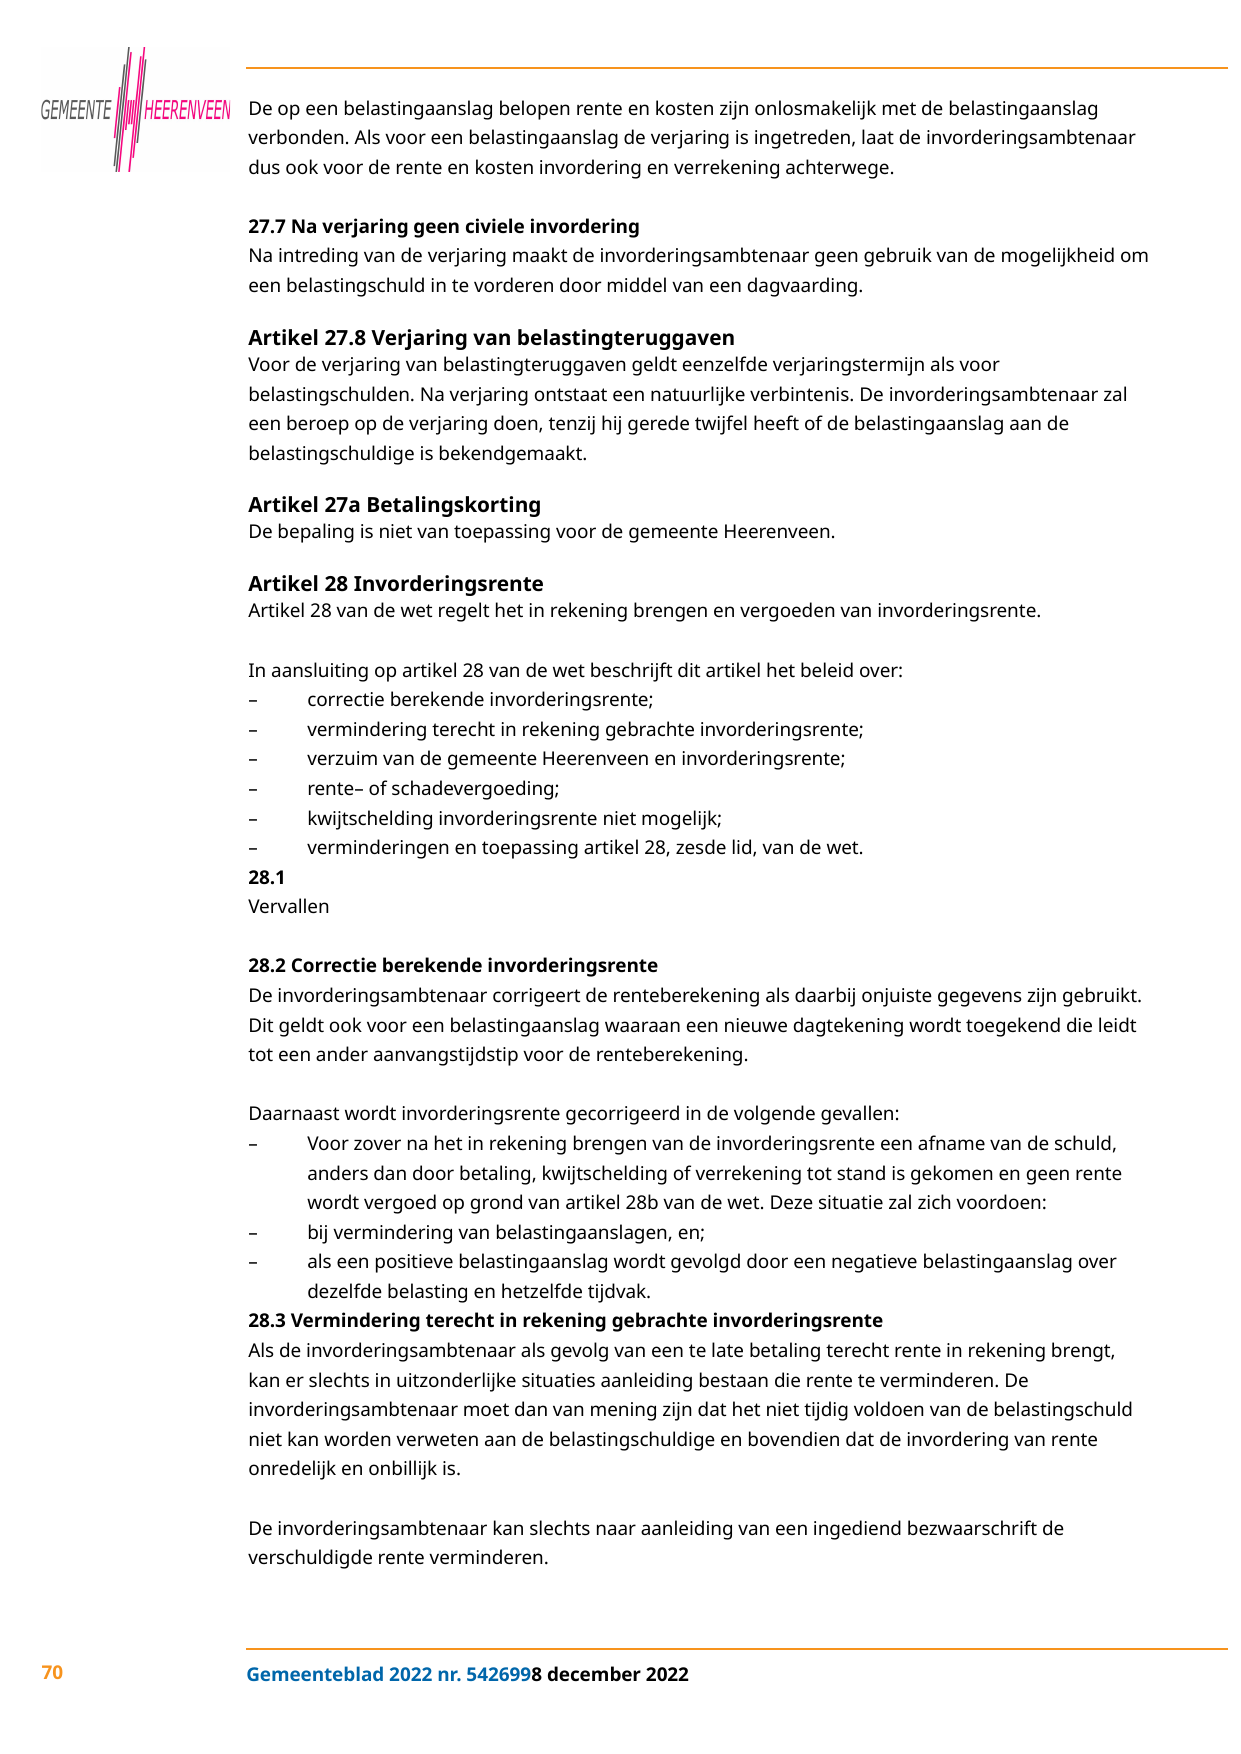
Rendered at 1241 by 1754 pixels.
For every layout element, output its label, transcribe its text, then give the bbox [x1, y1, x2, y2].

text Artikel 28 van de wet regelt het in rekening brengen en vergoeden van invorderingsrente. [248, 598, 1152, 623]
list als een positieve belastingaanslag wordt gevolgd door een negatieve belastingaanslag over dezelfde belasting en hetzelfde tijdvak. [248, 1248, 1152, 1304]
picture [41, 47, 231, 172]
list correctie berekende invorderingsrente; [248, 686, 1152, 712]
list vermindering terecht in rekening gebrachte invorderingsrente; [248, 716, 1152, 742]
text Voor de verjaring van belastingteruggaven geldt eenzelfde verjaringstermijn als voor belastingschulden. Na verjaring ontstaat een natuurlijke verbintenis. De invorderingsambtenaar zal een beroep op de verjaring doen, tenzij hij gerede twijfel heeft of de belastingaanslag aan de belastingschuldige is bekendgemaakt. [248, 351, 1152, 466]
text Vervallen [248, 893, 1152, 919]
text 28.2 Correctie berekende invorderingsrente [248, 953, 1152, 978]
text De invorderingsambtenaar corrigeert de renteberekening als daarbij onjuiste gegevens zijn gebruikt. Dit geldt ook voor een belastingaanslag waaraan een nieuwe dagtekening wordt toegekend die leidt tot een ander aanvangstijdstip voor de renteberekening. [248, 982, 1152, 1067]
list verzuim van de gemeente Heerenveen en invorderingsrente; [248, 746, 1152, 771]
list bij vermindering van belastingaanslagen, en; [248, 1219, 1152, 1244]
text Daarnaast wordt invorderingsrente gecorrigeerd in de volgende gevallen: [248, 1101, 1152, 1126]
text Als de invorderingsambtenaar als gevolg van een te late betaling terecht rente in rekening brengt, kan er slechts in uitzonderlijke situaties aanleiding bestaan die rente te verminderen. De invorderingsambtenaar moet dan van mening zijn dat het niet tijdig voldoen van de belastingschuld niet kan worden verweten aan de belastingschuldige en bovendien dat de invordering van rente onredelijk en onbillijk is. [248, 1337, 1152, 1481]
text 28.1 [248, 864, 1152, 889]
text In aansluiting op artikel 28 van de wet beschrijft dit artikel het beleid over: [248, 657, 1152, 682]
list Voor zover na het in rekening brengen van de invorderingsrente een afname van de schuld, anders dan door betaling, kwijtschelding of verrekening tot stand is gekomen en geen rente wordt vergoed op grond van artikel 28b van de wet. Deze situatie zal zich voordoen: [248, 1130, 1152, 1215]
text Na intreding van de verjaring maakt de invorderingsambtenaar geen gebruik van de mogelijkheid om een belastingschuld in te vorderen door middel van een dagvaarding. [248, 243, 1152, 298]
text Artikel 27a Betalingskorting [248, 490, 1152, 519]
list rente– of schadevergoeding; [248, 775, 1152, 801]
text 27.7 Na verjaring geen civiele invordering [248, 213, 1152, 239]
text Artikel 27.8 Verjaring van belastingteruggaven [248, 323, 1152, 351]
list kwijtschelding invorderingsrente niet mogelijk; [248, 805, 1152, 830]
text De bepaling is niet van toepassing voor de gemeente Heerenveen. [248, 519, 1152, 544]
text De op een belastingaanslag belopen rente en kosten zijn onlosmakelijk met de belastingaanslag verbonden. Als voor een belastingaanslag de verjaring is ingetreden, laat de invorderingsambtenaar dus ook voor de rente en kosten invordering en verrekening achterwege. [248, 95, 1152, 180]
text 28.3 Vermindering terecht in rekening gebrachte invorderingsrente [248, 1308, 1152, 1333]
text Artikel 28 Invorderingsrente [248, 569, 1152, 598]
text De invorderingsambtenaar kan slechts naar aanleiding van een ingediend bezwaarschrift de verschuldigde rente verminderen. [248, 1515, 1152, 1570]
list verminderingen en toepassing artikel 28, zesde lid, van de wet. [248, 834, 1152, 860]
